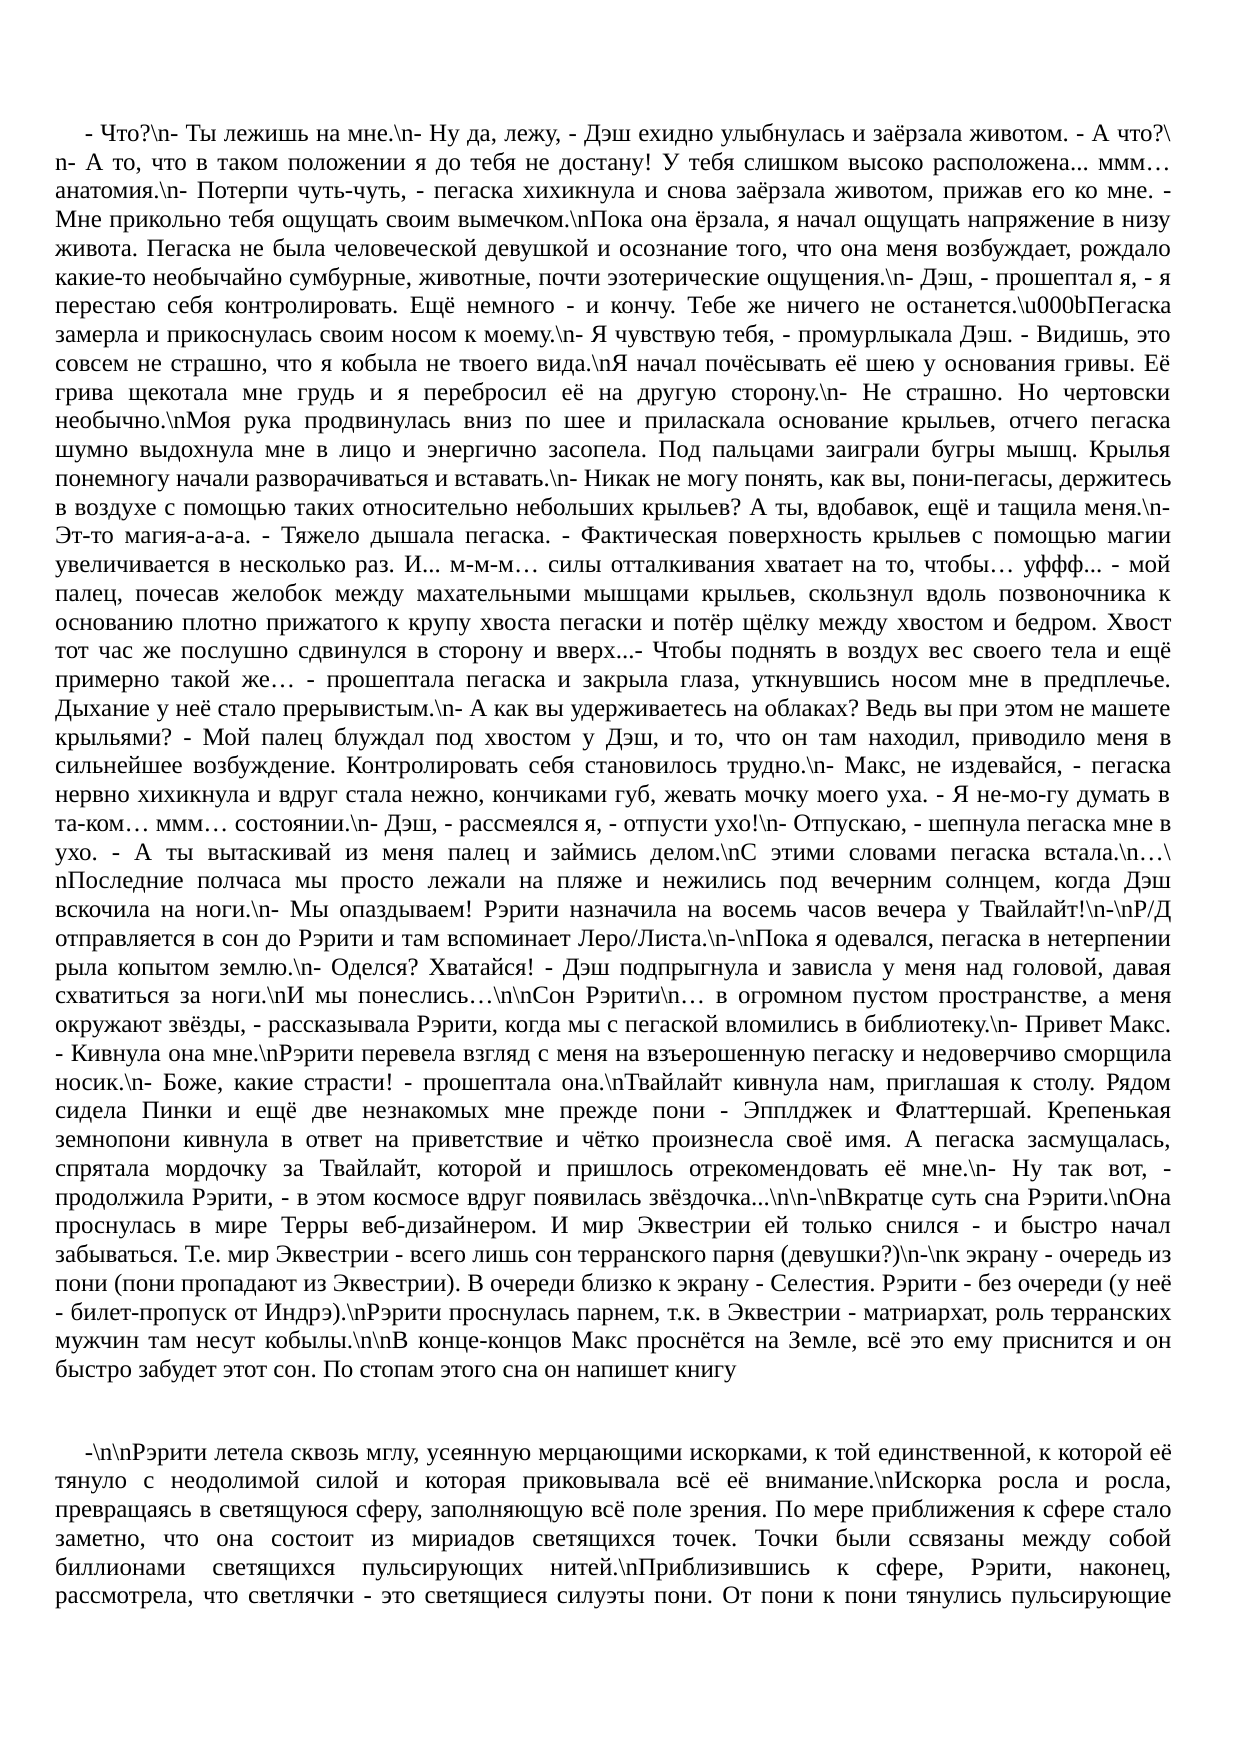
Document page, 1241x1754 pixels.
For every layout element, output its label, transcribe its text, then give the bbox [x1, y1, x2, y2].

text - Что?\n- Ты лежишь на мне.\n- Ну да, лежу, - Дэш ехидно улыбнулась и заёрзала животом. - А что?\n- А то, что в таком положении я до тебя не достану! У тебя слишком высоко расположена... ммм… анатомия.\n- Потерпи чуть-чуть, - пегаска хихикнула и снова заёрзала животом, прижав его ко мне. - Мне прикольно тебя ощущать своим вымечком.\nПока она ёрзала, я начал ощущать напряжение в низу живота. Пегаска не была человеческой девушкой и осознание того, что она меня возбуждает, рождало какие-то необычайно сумбурные, животные, почти эзотерические ощущения.\n- Дэш, - прошептал я, - я перестаю себя контролировать. Ещё немного - и кончу. Тебе же ничего не останется.\u000bПегаска замерла и прикоснулась своим носом к моему.\n- Я чувствую тебя, - промурлыкала Дэш. - Видишь, это совсем не страшно, что я кобыла не твоего вида.\nЯ начал почёсывать её шею у основания гривы. Её грива щекотала мне грудь и я перебросил её на другую сторону.\n- Не страшно. Но чертовски необычно.\nМоя рука продвинулась вниз по шее и приласкала основание крыльев, отчего пегаска шумно выдохнула мне в лицо и энергично засопела. Под пальцами заиграли бугры мышц. Крылья понемногу начали разворачиваться и вставать.\n- Никак не могу понять, как вы, пони-пегасы, держитесь в воздухе с помощью таких относительно небольших крыльев? А ты, вдобавок, ещё и тащила меня.\n- Эт-то магия-а-а-а. - Тяжело дышала пегаска. - Фактическая поверхность крыльев с помощью магии увеличивается в несколько раз. И... м-м-м… силы отталкивания хватает на то, чтобы… уффф... - мой палец, почесав желобок между махательными мышцами крыльев, скользнул вдоль позвоночника к основанию плотно прижатого к крупу хвоста пегаски и потёр щёлку между хвостом и бедром. Хвост тот час же послушно сдвинулся в сторону и вверх...- Чтобы поднять в воздух вес своего тела и ещё примерно такой же… - прошептала пегаска и закрыла глаза, уткнувшись носом мне в предплечье. Дыхание у неё стало прерывистым.\n- А как вы удерживаетесь на облаках? Ведь вы при этом не машете крыльями? - Мой палец блуждал под хвостом у Дэш, и то, что он там находил, приводило меня в сильнейшее возбуждение. Контролировать себя становилось трудно.\n- Макс, не издевайся, - пегаска нервно хихикнула и вдруг стала нежно, кончиками губ, жевать мочку моего уха. - Я не-мо-гу думать в та-ком… ммм… состоянии.\n- Дэш, - рассмеялся я, - отпусти ухо!\n- Отпускаю, - шепнула пегаска мне в ухо. - А ты вытаскивай из меня палец и займись делом.\nС этими словами пегаска встала.\n…\nПоследние полчаса мы просто лежали на пляже и нежились под вечерним солнцем, когда Дэш вскочила на ноги.\n- Мы опаздываем! Рэрити назначила на восемь часов вечера у Твайлайт!\n-\nР/Д отправляется в сон до Рэрити и там вспоминает Леро/Листа.\n-\nПока я одевался, пегаска в нетерпении рыла копытом землю.\n- Оделся? Хватайся! - Дэш подпрыгнула и зависла у меня над головой, давая схватиться за ноги.\nИ мы понеслись…\n\nСон Рэрити\n… в огромном пустом пространстве, а меня окружают звёзды, - рассказывала Рэрити, когда мы с пегаской вломились в библиотеку.\n- Привет Макс. - Кивнула она мне.\nРэрити перевела взгляд с меня на взъерошенную пегаску и недоверчиво сморщила носик.\n- Боже, какие страсти! - прошептала она.\nТвайлайт кивнула нам, приглашая к столу. Рядом сидела Пинки и ещё две незнакомых мне прежде пони - Эпплджек и Флаттершай. Крепенькая земнопони кивнула в ответ на приветствие и чётко произнесла своё имя. А пегаска засмущалась, спрятала мордочку за Твайлайт, которой и пришлось отрекомендовать её мне.\n- Ну так вот, - продолжила Рэрити, - в этом космосе вдруг появилась звёздочка...\n\n-\nВкратце суть сна Рэрити.\nОна проснулась в мире Терры веб-дизайнером. И мир Эквестрии ей только снился - и быстро начал забываться. Т.е. мир Эквестрии - всего лишь сон терранского парня (девушки?)\n-\nк экрану - очередь из пони (пони пропадают из Эквестрии). В очереди близко к экрану - Селестия. Рэрити - без очереди (у неё - билет-пропуск от Индрэ).\nРэрити проснулась парнем, т.к. в Эквестрии - матриархат, роль терранских мужчин там несут кобылы.\n\nВ конце-концов Макс проснётся на Земле, всё это ему приснится и он быстро забудет этот сон. По стопам этого сна он напишет книгу [55, 118, 1172, 1383]
text -\n\nРэрити летела сквозь мглу, усеянную мерцающими искорками, к той единственной, к которой её тянуло с неодолимой силой и которая приковывала всё её внимание.\nИскорка росла и росла, превращаясь в светящуюся сферу, заполняющую всё поле зрения. По мере приближения к сфере стало заметно, что она состоит из мириадов светящихся точек. Точки были ссвязаны между собой биллионами светящихся пульсирующих нитей.\nПриблизившись к сфере, Рэрити, наконец, рассмотрела, что светлячки - это светящиеся силуэты пони. От пони к пони тянулись пульсирующие [55, 1437, 1172, 1609]
